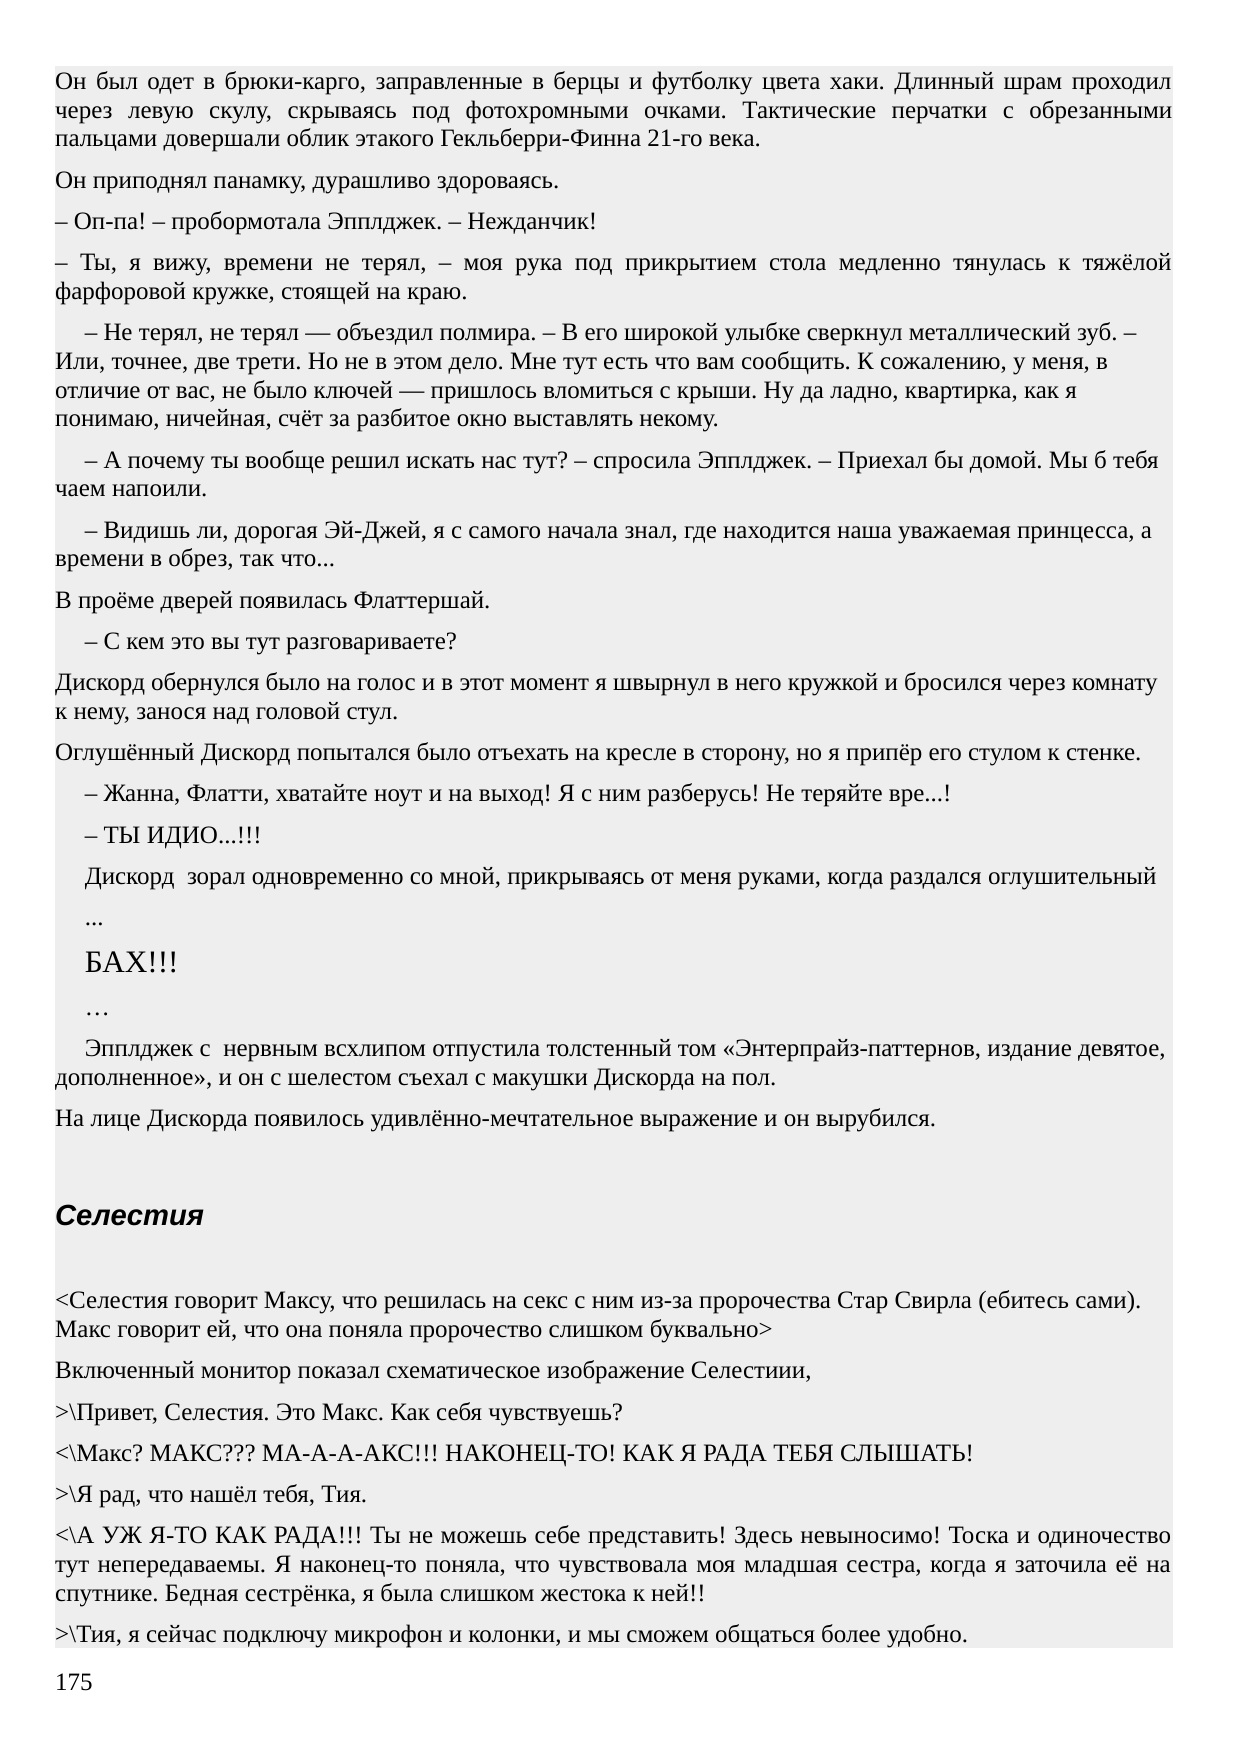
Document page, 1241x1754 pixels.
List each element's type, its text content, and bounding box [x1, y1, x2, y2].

text Он приподнял панамку, дурашливо здороваясь. [55, 165, 1173, 193]
text – А почему ты вообще решил искать нас тут? – спросила Эпплджек. – Приехал бы домой. Мы б тебя чаем напоили. [55, 445, 1173, 502]
text <Селестия говорит Максу, что решилась на секс с ним из-за пророчества Стар Свирла (ебитесь сами). Макс говорит ей, что она поняла пророчество слишком буквально> [55, 1286, 1173, 1343]
text Дискорд зорал одновременно со мной, прикрываясь от меня руками, когда раздался оглушительный [55, 861, 1173, 890]
text >\Я рад, что нашёл тебя, Тия. [55, 1479, 1173, 1508]
text – Видишь ли, дорогая Эй-Джей, я с самого начала знал, где находится наша уважаемая принцесса, а времени в обрез, так что... [55, 515, 1173, 572]
text – С кем это вы тут разговариваете? [55, 626, 1173, 655]
text – Оп-па! – пробормотала Эпплджек. – Нежданчик! [55, 206, 1173, 235]
text – Жанна, Флатти, хватайте ноут и на выход! Я с ним разберусь! Не теряйте вре...! [55, 778, 1173, 807]
text – Не терял, не терял — объездил полмира. – В его широкой улыбке сверкнул металлический зуб. – Или, точнее, две трети. Но не в этом дело. Мне тут есть что вам сообщить. К сожалению, у меня, в отличие от вас, не было ключей — пришлось вломиться с крыши. Ну да ладно, квартирка, как я понимаю, ничейная, счёт за разбитое окно выставлять некому. [55, 317, 1173, 432]
text В проёме дверей появилась Флаттершай. [55, 585, 1173, 613]
text Включенный монитор показал схематическое изображение Селестиии, [55, 1356, 1173, 1384]
text ... [55, 902, 1173, 931]
text … [55, 992, 1173, 1021]
text БАХ!!! [55, 943, 1173, 979]
text >\Привет, Селестия. Это Макс. Как себя чувствуешь? [55, 1397, 1173, 1426]
text Эпплджек с нервным всхлипом отпустила толстенный том «Энтерпрайз-паттернов, издание девятое, дополненное», и он с шелестом съехал с макушки Дискорда на пол. [55, 1033, 1173, 1091]
text Оглушённый Дискорд попытался было отъехать на кресле в сторону, но я припёр его стулом к стенке. [55, 737, 1173, 766]
text – Ты, я вижу, времени не терял, – моя рука под прикрытием стола медленно тянулась к тяжёлой фарфоровой кружке, стоящей на краю. [55, 247, 1173, 305]
text >\Тия, я сейчас подключу микрофон и колонки, и мы сможем общаться более удобно. [55, 1619, 1173, 1648]
text – ТЫ ИДИО...!!! [55, 820, 1173, 848]
subtitle Селестия [55, 1198, 1173, 1232]
list Дискорд обернулся было на голос и в этот момент я швырнул в него кружкой и бросился через комнату к нему, занося над головой стул. [55, 667, 1173, 725]
text Он был одет в брюки-карго, заправленные в берцы и футболку цвета хаки. Длинный шрам проходил через левую скулу, скрываясь под фотохромными очками. Тактические перчатки с обрезанными пальцами довершали облик этакого Гекльберри-Финна 21-го века. [55, 66, 1173, 152]
text <\Макс? МАКС??? МА-А-А-АКС!!! НАКОНЕЦ-ТО! КАК Я РАДА ТЕБЯ СЛЫШАТЬ! [55, 1438, 1173, 1467]
text <\А УЖ Я-ТО КАК РАДА!!! Ты не можешь себе представить! Здесь невыносимо! Тоска и одиночество тут непередаваемы. Я наконец-то поняла, что чувствовала моя младшая сестра, когда я заточила её на спутнике. Бедная сестрёнка, я была слишком жестока к ней!! [55, 1521, 1173, 1607]
text На лице Дискорда появилось удивлённо-мечтательное выражение и он вырубился. [55, 1103, 1173, 1132]
